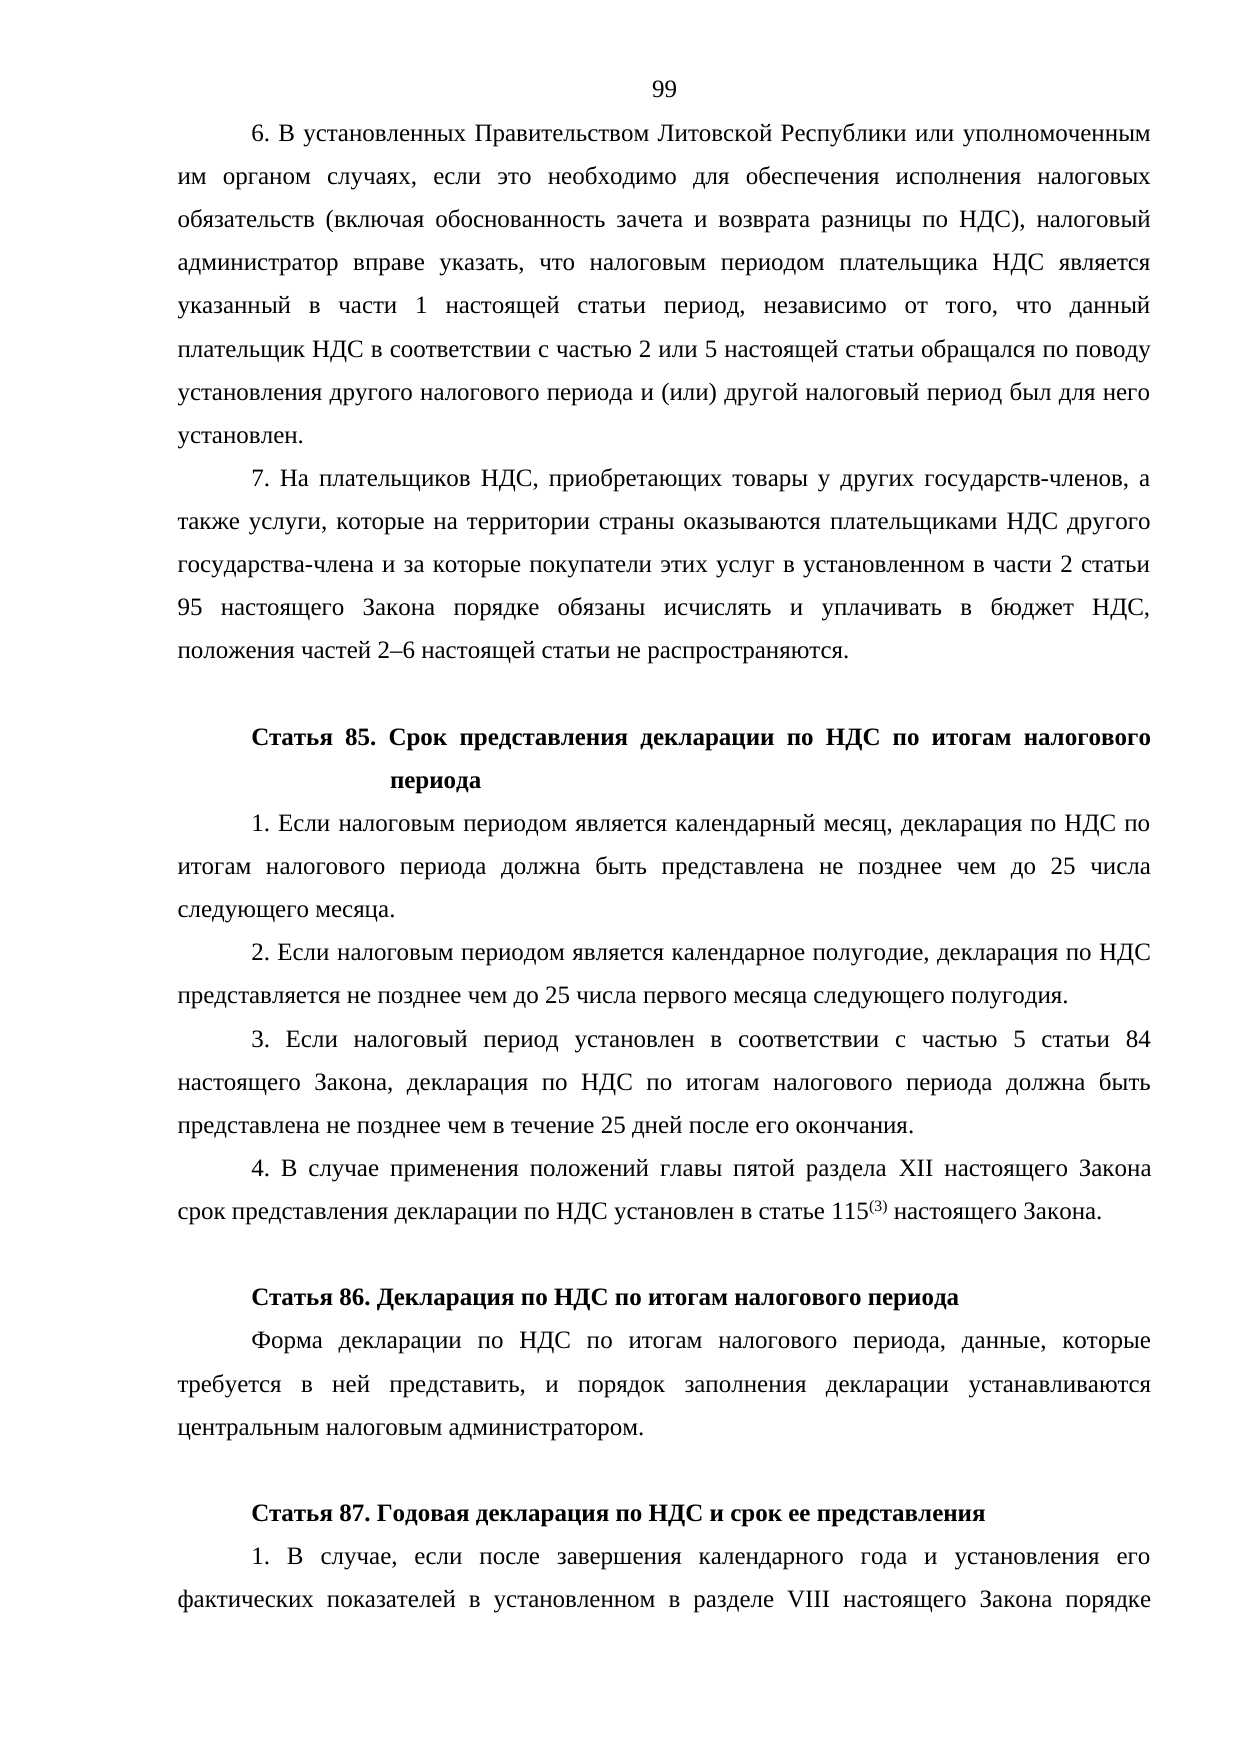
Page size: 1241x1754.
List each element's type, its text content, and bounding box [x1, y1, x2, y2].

text Статья 85. Срок представления декларации по НДС по итогам налогового периода [251, 722, 1152, 794]
text Форма декларации по НДС по итогам налогового периода, данные, которые требуется в ней представить, и порядок заполнения декларации устанавливаются центральным налоговым администратором. [177, 1326, 1152, 1441]
text 7. На плательщиков НДС, приобретающих товары у других государств-членов, а также услуги, которые на территории страны оказываются плательщиками НДС другого государства-члена и за которые покупатели этих услуг в установленном в части 2 статьи 95 настоящего Закона порядке обязаны исчислять и уплачивать в бюджет НДС, положения частей 2–6 настоящей статьи не распространяются. [177, 463, 1152, 664]
text 3. Если налоговый период установлен в соответствии с частью 5 статьи 84 настоящего Закона, декларация по НДС по итогам налогового периода должна быть представлена не позднее чем в течение 25 дней после его окончания. [177, 1024, 1152, 1139]
text 1. Если налоговым периодом является календарный месяц, декларация по НДС по итогам налогового периода должна быть представлена не позднее чем до 25 числа следующего месяца. [177, 808, 1152, 923]
text 6. В установленных Правительством Литовской Республики или уполномоченным им органом случаях, если это необходимо для обеспечения исполнения налоговых обязательств (включая обоснованность зачета и возврата разницы по НДС), налоговый администратор вправе указать, что налоговым периодом плательщика НДС является указанный в части 1 настоящей статьи период, независимо от того, что данный плательщик НДС в соответствии с частью 2 или 5 настоящей статьи обращался по поводу установления другого налогового периода и (или) другой налоговый период был для него установлен. [177, 118, 1152, 449]
text Статья 87. Годовая декларация по НДС и срок ее представления [177, 1498, 1152, 1527]
text 2. Если налоговым периодом является календарное полугодие, декларация по НДС представляется не позднее чем до 25 числа первого месяца следующего полугодия. [177, 937, 1152, 1009]
text Статья 86. Декларация по НДС по итогам налогового периода [177, 1282, 1152, 1311]
text 4. В случае применения положений главы пятой раздела XII настоящего Закона срок представления декларации по НДС установлен в статье 115(3) настоящего Закона. [177, 1153, 1152, 1225]
text 1. В случае, если после завершения календарного года и установления его фактических показателей в установленном в разделе VIII настоящего Закона порядке [177, 1541, 1152, 1613]
